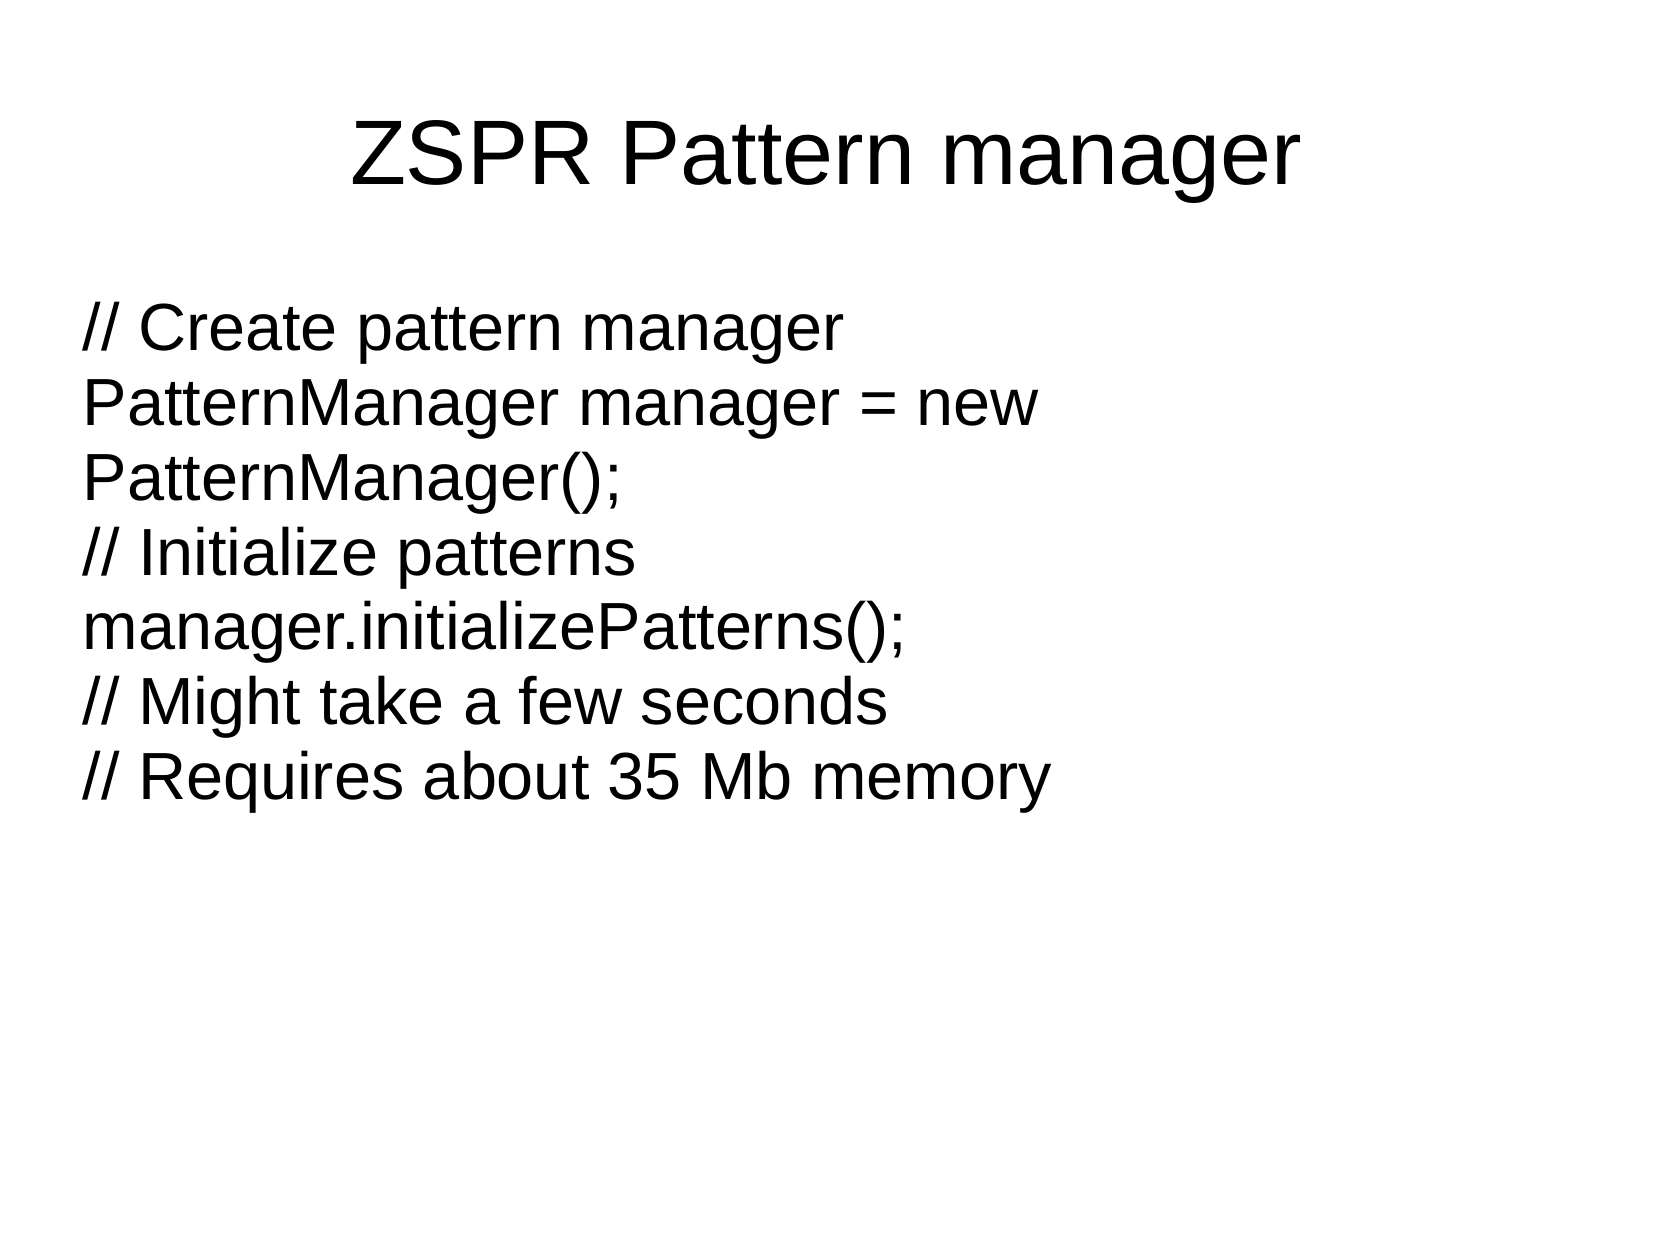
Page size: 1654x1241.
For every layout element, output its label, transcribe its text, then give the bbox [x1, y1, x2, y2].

title ZSPR Pattern manager [82, 49, 1571, 257]
subtitle // Create pattern manager PatternManager manager = new PatternManager(); // Initialize patterns manager.initializePatterns(); // Might take a few seconds // Requires about 35 Mb memory [82, 290, 1571, 1188]
